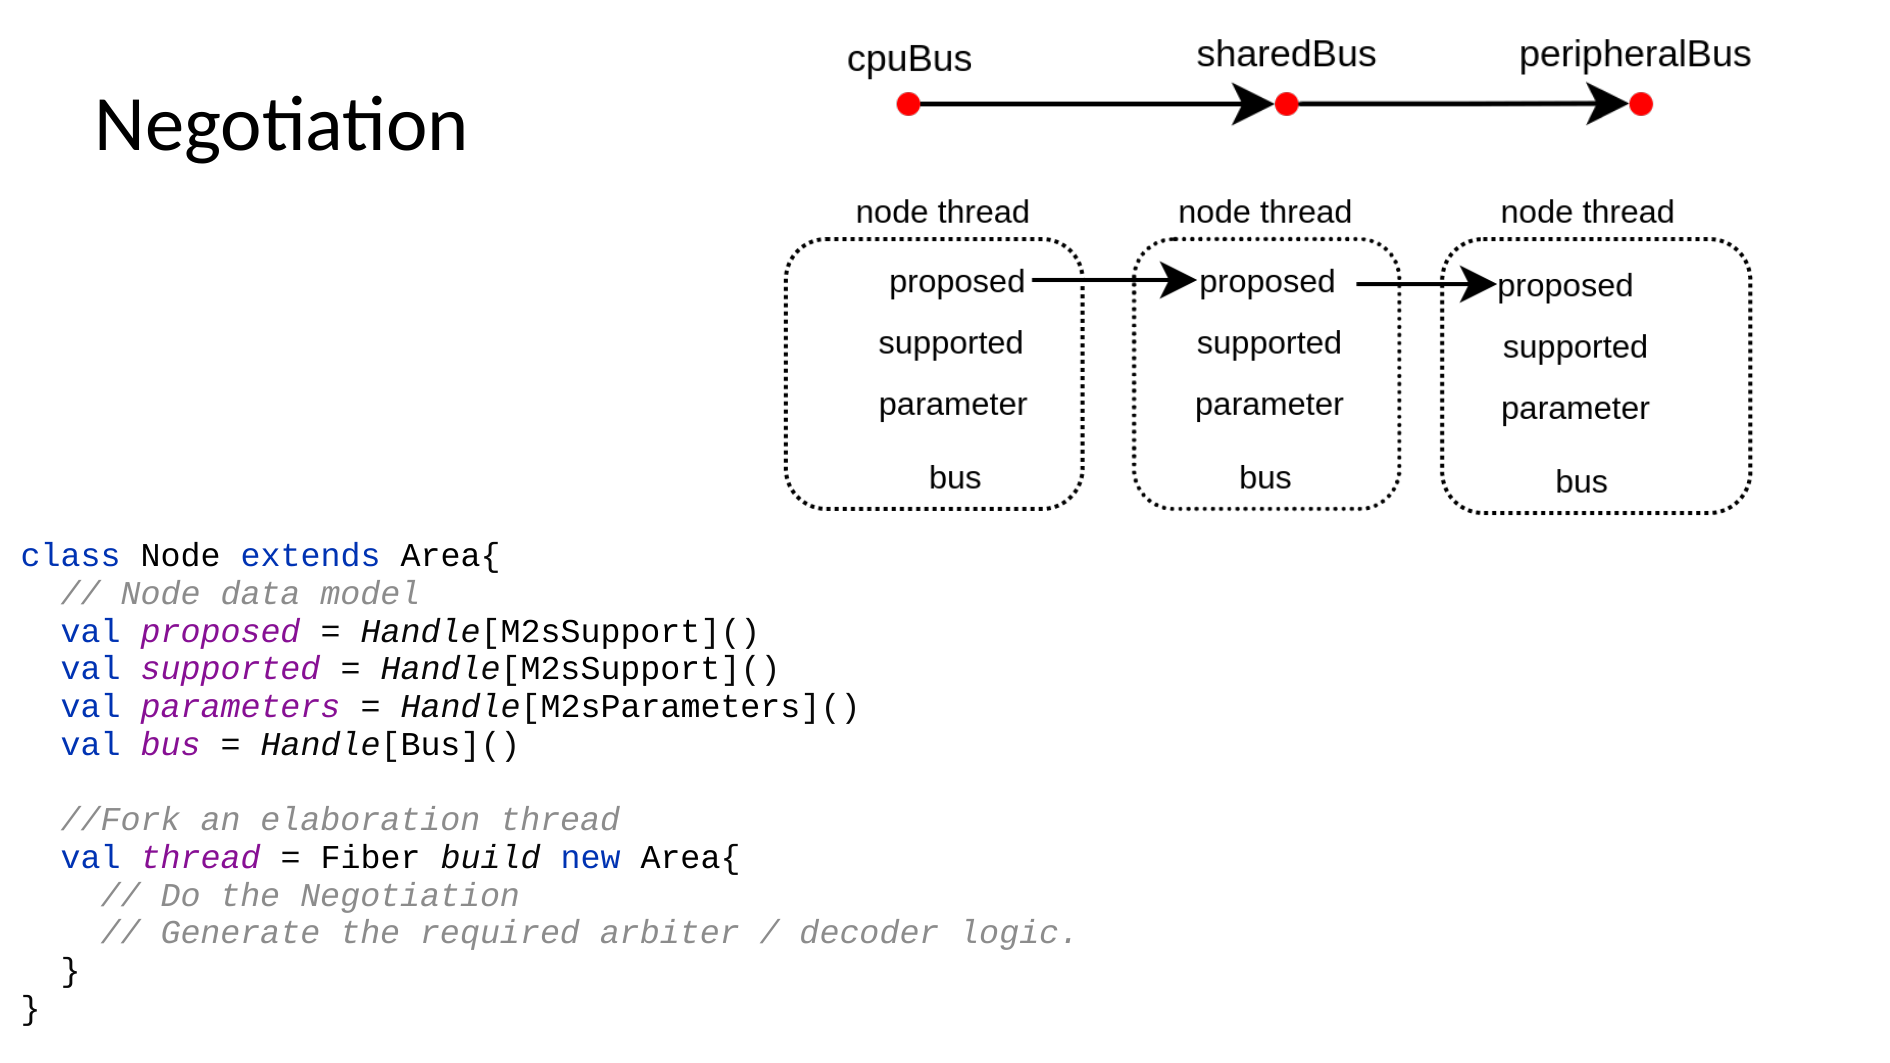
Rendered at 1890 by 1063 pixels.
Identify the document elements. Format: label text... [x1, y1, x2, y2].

title Negotiation [94, 42, 743, 220]
picture [726, 0, 1824, 558]
text_box class Node extends Area{ // Node data model val proposed = Handle[M2sSupport]() val supported = Handle[M2sSupport]() val parameters = Handle[M2sParameters]() val bus = Handle[Bus]() //Fork an elaboration thread val thread = Fiber build new Area{ // Do the Negotiation // Generate the required arbiter / decoder logic. } } [5, 531, 1123, 1040]
